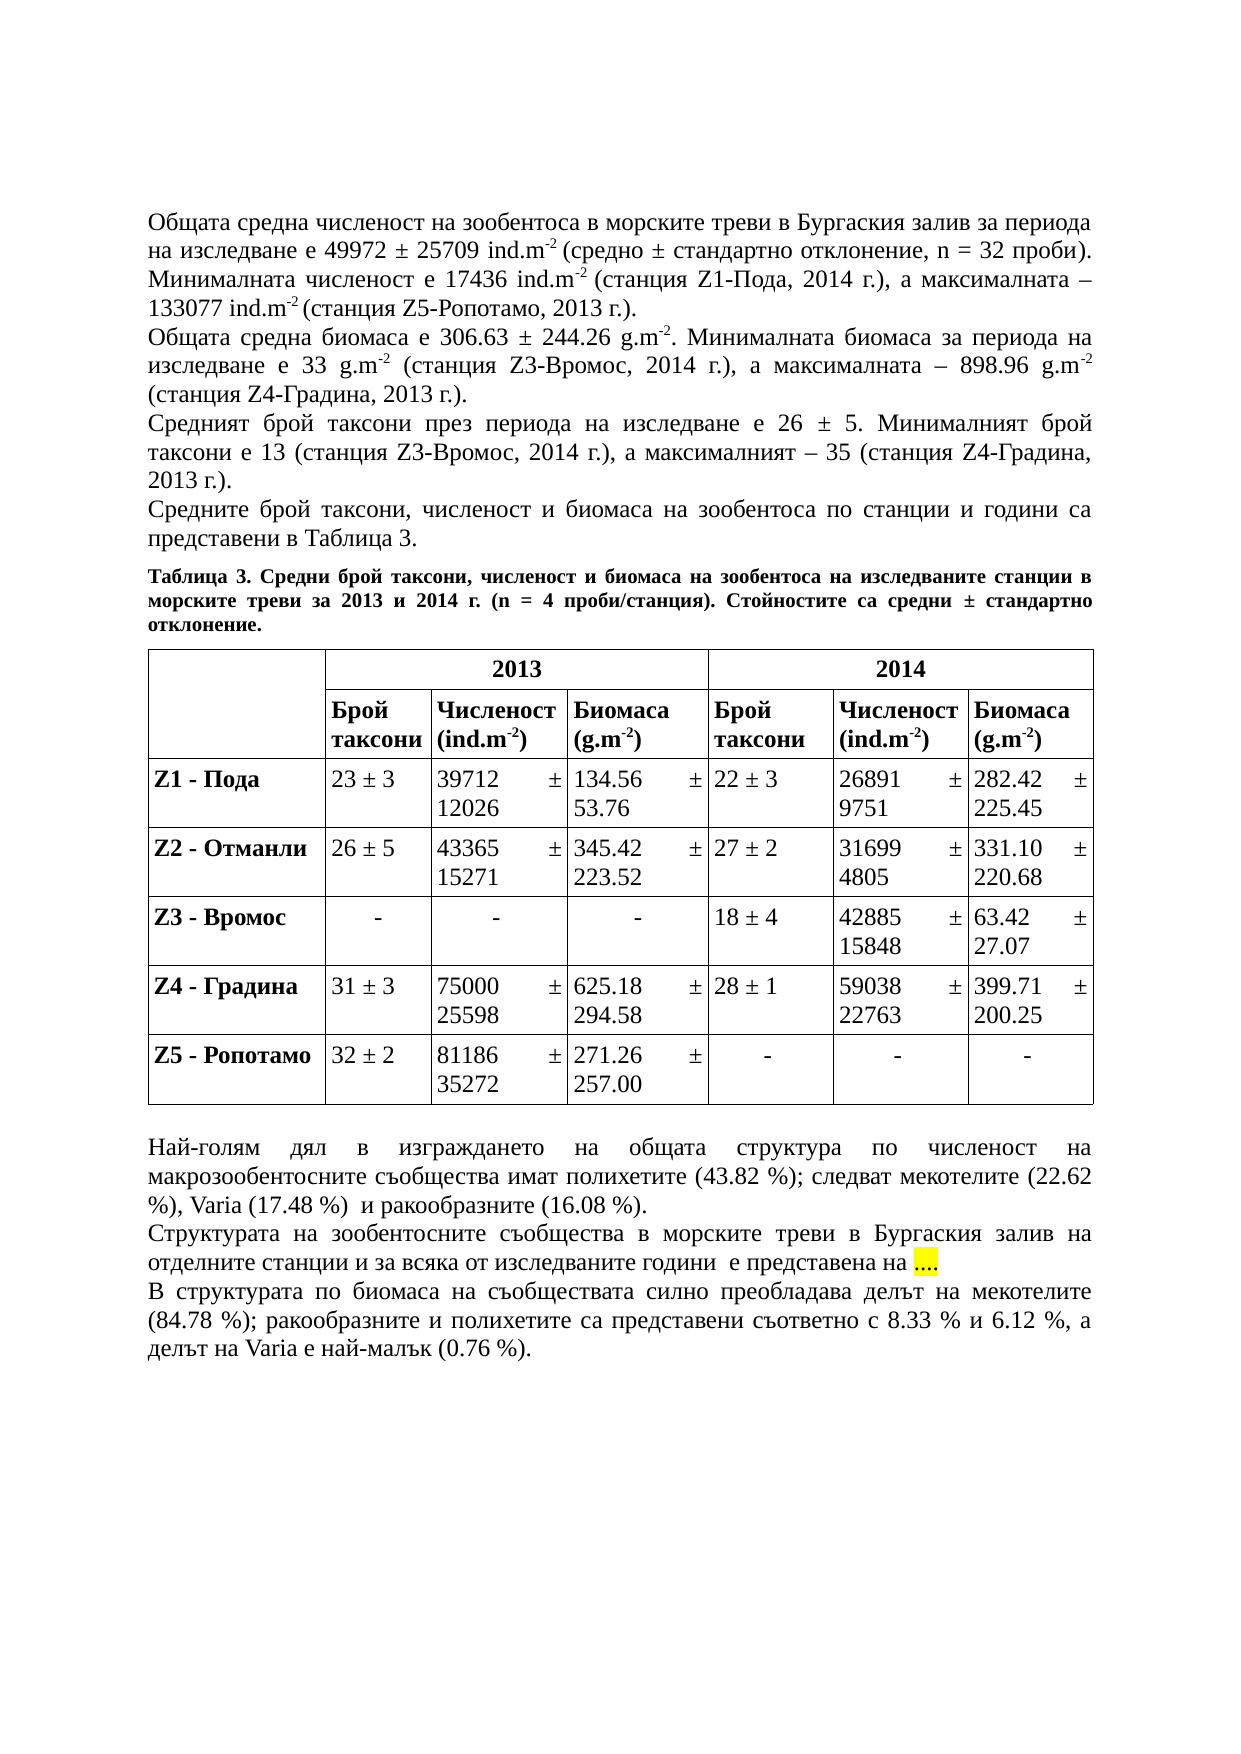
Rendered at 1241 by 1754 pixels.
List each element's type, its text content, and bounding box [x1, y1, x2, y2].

table_cell Биомаса (g.m-2) [969, 690, 1093, 758]
table_cell - [969, 1035, 1093, 1103]
text Най-голям дял в изграждането на общата структура по численост на макрозообентосните съобщества имат полихетите (43.82 %); следват мекотелите (22.62 %), Varia (17.48 %) и ракообразните (16.08 %). [148, 1132, 1093, 1218]
table_cell 27 ± 2 [709, 828, 833, 896]
table_cell 134.56 ± 53.76 [568, 759, 708, 827]
table_cell Z4 - Градина [149, 966, 325, 1034]
text В структурата по биомаса на съобществата силно преобладава делът на мекотелите (84.78 %); ракообразните и полихетите са представени съответно с 8.33 % и 6.12 %, а делът на Varia е най-малък (0.76 %). [148, 1276, 1093, 1362]
table_cell 271.26 ± 257.00 [568, 1035, 708, 1103]
table_cell 42885 ± 15848 [834, 897, 968, 965]
table_cell Z1 - Пода [149, 759, 325, 827]
text Общата средна биомаса е 306.63 ± 244.26 g.m-2. Минималната биомаса за периода на изследване е 33 g.m-2 (станция Z3-Вромос, 2014 г.), а максималната – 898.96 g.m-2 (станция Z4-Градина, 2013 г.). [148, 322, 1093, 408]
table_cell Z2 - Отманли [149, 828, 325, 896]
text Средните брой таксони, численост и биомаса на зообентоса по станции и години са представени в Таблица 3. [148, 494, 1093, 552]
table_cell 39712 ± 12026 [432, 759, 567, 827]
table_cell 31 ± 3 [326, 966, 431, 1034]
table_cell 31699 ± 4805 [834, 828, 968, 896]
table_cell 32 ± 2 [326, 1035, 431, 1103]
table_cell Численост (ind.m-2) [834, 690, 968, 758]
table_cell Z3 - Вромос [149, 897, 325, 965]
table_cell - [432, 897, 567, 965]
text Структурата на зообентосните съобщества в морските треви в Бургаския залив на отделните станции и за всяка от изследваните години е представена на .... [148, 1218, 1093, 1276]
table_cell 345.42 ± 223.52 [568, 828, 708, 896]
table_cell 22 ± 3 [709, 759, 833, 827]
table_cell 26 ± 5 [326, 828, 431, 896]
table_cell 28 ± 1 [709, 966, 833, 1034]
table_cell 625.18 ± 294.58 [568, 966, 708, 1034]
table_cell Брой таксони [326, 690, 431, 758]
text Таблица 3. Средни брой таксони, численост и биомаса на зообентоса на изследваните станции в морските треви за 2013 и 2014 г. (n = 4 проби/станция). Стойностите са средни ± стандартно отклонение. [148, 564, 1093, 636]
table_cell Z5 - Ропотамо [149, 1035, 325, 1103]
table_cell 43365 ± 15271 [432, 828, 567, 896]
table_cell - [709, 1035, 833, 1103]
table_header [149, 650, 325, 758]
table_cell 59038 ± 22763 [834, 966, 968, 1034]
table_cell Брой таксони [709, 690, 833, 758]
table_header 2013 [326, 650, 708, 689]
text Общата средна численост на зообентоса в морските треви в Бургаския залив за периода на изследване е 49972 ± 25709 ind.m-2 (средно ± стандартно отклонение, n = 32 проби). Минималната численост е 17436 ind.m-2 (станция Z1-Пода, 2014 г.), а максималната – 133077 ind.m-2 (станция Z5-Ропотамо, 2013 г.). [148, 207, 1093, 322]
table_cell Численост (ind.m-2) [432, 690, 567, 758]
table_cell 331.10 ± 220.68 [969, 828, 1093, 896]
table_cell 282.42 ± 225.45 [969, 759, 1093, 827]
table_cell 81186 ± 35272 [432, 1035, 567, 1103]
table_cell 399.71 ± 200.25 [969, 966, 1093, 1034]
table_cell 75000 ± 25598 [432, 966, 567, 1034]
table_cell 18 ± 4 [709, 897, 833, 965]
table_cell Биомаса (g.m-2) [568, 690, 708, 758]
table_cell - [326, 897, 431, 965]
table_cell - [568, 897, 708, 965]
table_cell 26891 ± 9751 [834, 759, 968, 827]
text Средният брой таксони през периода на изследване е 26 ± 5. Минималният брой таксони е 13 (станция Z3-Вромос, 2014 г.), а максималният – 35 (станция Z4-Градина, 2013 г.). [148, 408, 1093, 494]
table_cell - [834, 1035, 968, 1103]
table_cell 23 ± 3 [326, 759, 431, 827]
table_cell 63.42 ± 27.07 [969, 897, 1093, 965]
table_header 2014 [709, 650, 1093, 689]
